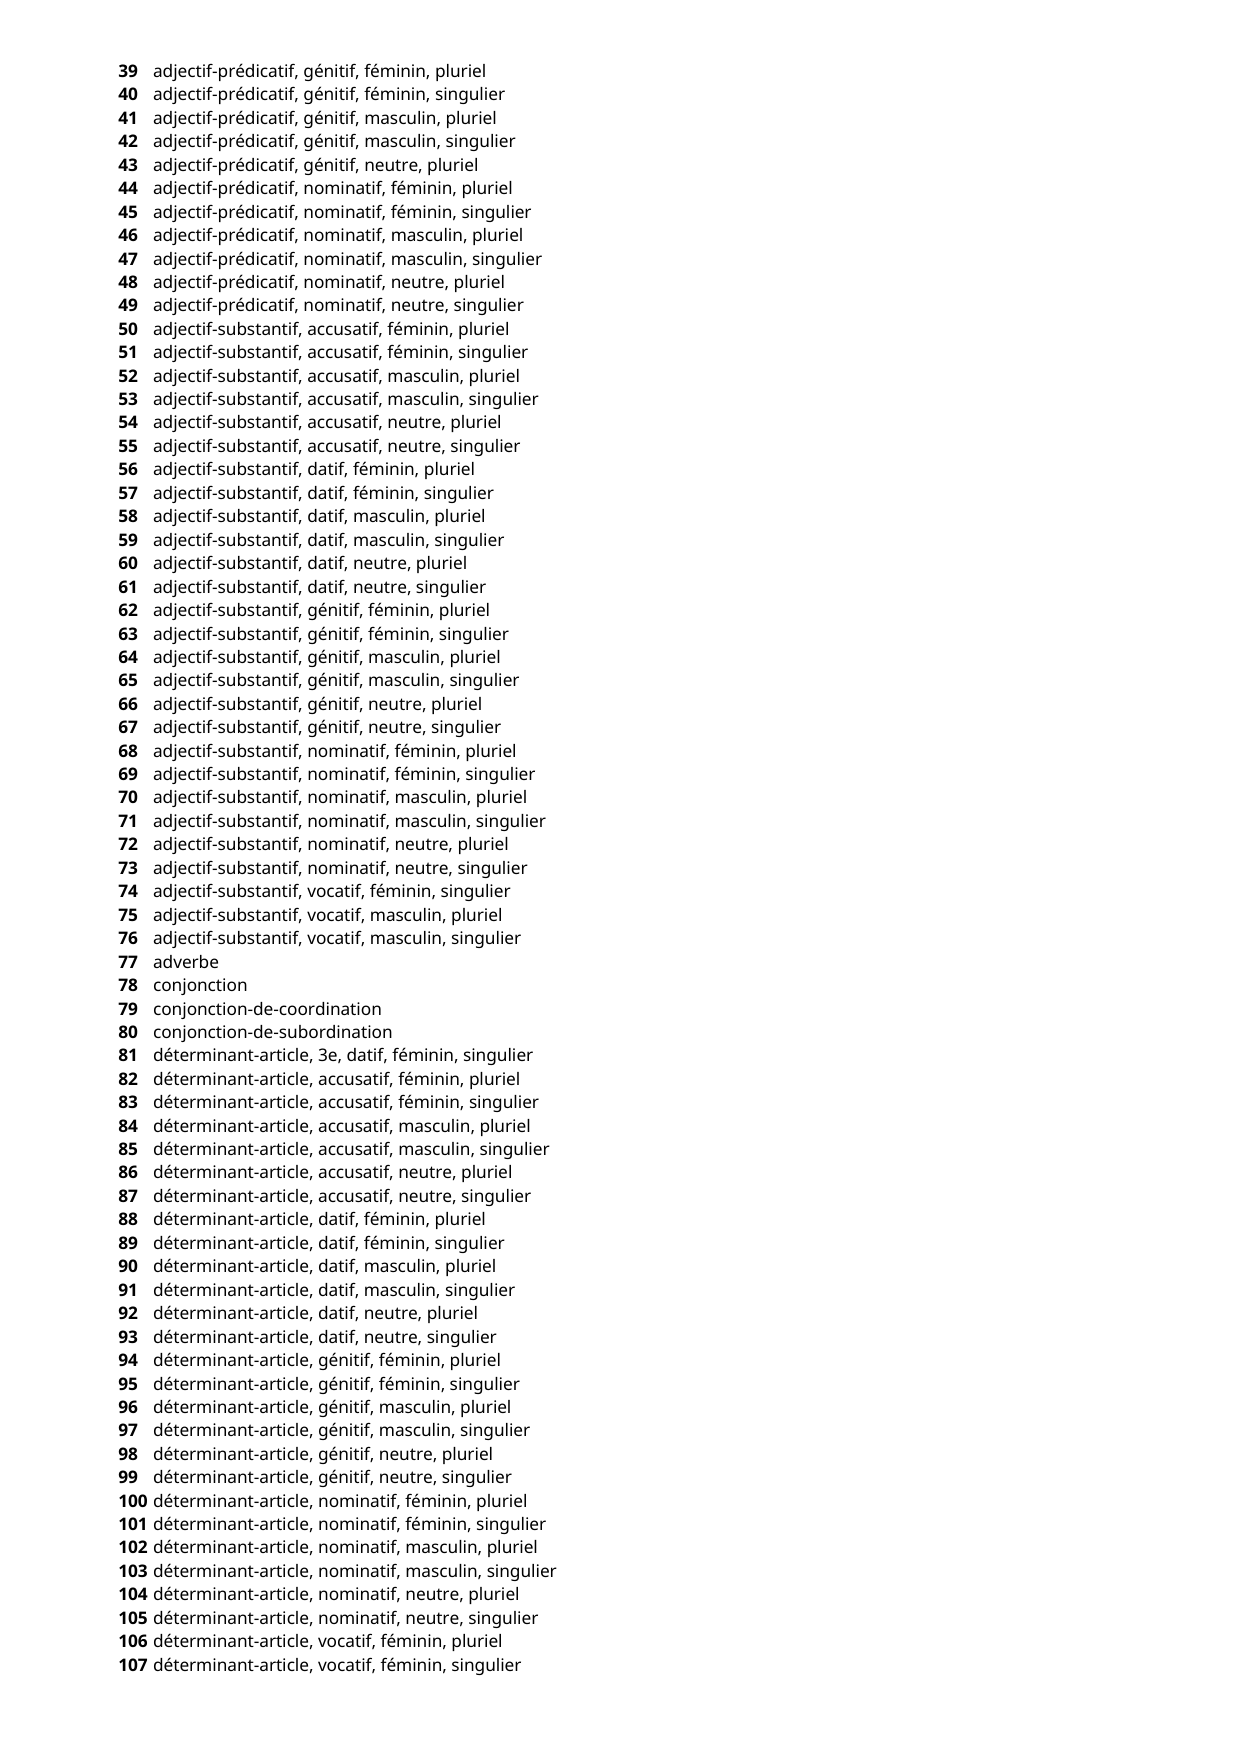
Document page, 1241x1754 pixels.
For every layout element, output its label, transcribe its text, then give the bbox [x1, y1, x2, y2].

table_cell 87 [118, 1184, 153, 1207]
table_cell déterminant-article, datif, neutre, pluriel [153, 1301, 1240, 1325]
table_cell adjectif-substantif, génitif, neutre, singulier [153, 715, 1240, 739]
table_cell 73 [118, 856, 153, 879]
table_cell adverbe [153, 950, 1240, 973]
table_cell adjectif-substantif, datif, neutre, pluriel [153, 551, 1240, 575]
table_cell 42 [118, 129, 153, 153]
table_cell 76 [118, 926, 153, 950]
table_cell 62 [118, 598, 153, 622]
table_cell adjectif-prédicatif, génitif, masculin, singulier [153, 129, 1240, 153]
table_cell 84 [118, 1114, 153, 1137]
table_cell 98 [118, 1442, 153, 1465]
table_cell 92 [118, 1301, 153, 1325]
table_cell adjectif-substantif, accusatif, neutre, singulier [153, 434, 1240, 457]
table_cell 93 [118, 1325, 153, 1348]
table_cell 59 [118, 528, 153, 551]
table_cell 71 [118, 809, 153, 832]
table_cell déterminant-article, accusatif, féminin, singulier [153, 1090, 1240, 1114]
table_cell déterminant-article, vocatif, féminin, pluriel [153, 1629, 1240, 1653]
table_cell adjectif-prédicatif, nominatif, neutre, pluriel [153, 270, 1240, 293]
table_cell adjectif-substantif, génitif, féminin, pluriel [153, 598, 1240, 622]
table_cell déterminant-article, 3e, datif, féminin, singulier [153, 1044, 1240, 1067]
table_cell 52 [118, 364, 153, 387]
table_cell 63 [118, 622, 153, 645]
table_cell adjectif-substantif, datif, masculin, pluriel [153, 504, 1240, 528]
table_cell 68 [118, 739, 153, 762]
table_cell 97 [118, 1419, 153, 1442]
table_cell déterminant-article, génitif, neutre, pluriel [153, 1442, 1240, 1465]
table_cell déterminant-article, accusatif, masculin, pluriel [153, 1114, 1240, 1137]
table_cell adjectif-substantif, génitif, neutre, pluriel [153, 692, 1240, 715]
table_cell 54 [118, 411, 153, 434]
table_cell adjectif-substantif, accusatif, masculin, pluriel [153, 364, 1240, 387]
table_cell 49 [118, 294, 153, 317]
table_cell 91 [118, 1278, 153, 1301]
table_cell 70 [118, 786, 153, 809]
table_cell adjectif-substantif, vocatif, masculin, pluriel [153, 903, 1240, 926]
table_cell déterminant-article, accusatif, masculin, singulier [153, 1137, 1240, 1161]
table_cell adjectif-substantif, datif, féminin, singulier [153, 481, 1240, 504]
table_cell adjectif-substantif, nominatif, féminin, singulier [153, 762, 1240, 786]
table_cell 100 [118, 1489, 153, 1512]
table_cell 64 [118, 645, 153, 668]
table_cell 47 [118, 247, 153, 270]
table_cell adjectif-prédicatif, nominatif, féminin, pluriel [153, 176, 1240, 200]
table_cell 51 [118, 340, 153, 364]
table_cell 88 [118, 1208, 153, 1231]
table_cell 82 [118, 1067, 153, 1090]
table_cell déterminant-article, vocatif, féminin, singulier [153, 1653, 1240, 1676]
table_cell adjectif-substantif, génitif, féminin, singulier [153, 622, 1240, 645]
table_cell adjectif-substantif, nominatif, neutre, singulier [153, 856, 1240, 879]
table_cell 89 [118, 1231, 153, 1254]
table_cell déterminant-article, génitif, neutre, singulier [153, 1465, 1240, 1489]
table_cell adjectif-substantif, accusatif, féminin, singulier [153, 340, 1240, 364]
table_cell 55 [118, 434, 153, 457]
table_cell adjectif-substantif, nominatif, neutre, pluriel [153, 833, 1240, 856]
table_cell déterminant-article, nominatif, féminin, pluriel [153, 1489, 1240, 1512]
table_cell adjectif-substantif, accusatif, féminin, pluriel [153, 317, 1240, 340]
table_cell adjectif-substantif, datif, neutre, singulier [153, 575, 1240, 598]
table_cell 57 [118, 481, 153, 504]
table_cell 103 [118, 1559, 153, 1582]
table_cell 65 [118, 669, 153, 692]
table_cell adjectif-prédicatif, nominatif, masculin, singulier [153, 247, 1240, 270]
table_cell 102 [118, 1536, 153, 1559]
table_cell adjectif-substantif, nominatif, masculin, singulier [153, 809, 1240, 832]
table_cell 43 [118, 153, 153, 176]
table_cell 80 [118, 1020, 153, 1043]
table_cell adjectif-substantif, accusatif, neutre, pluriel [153, 411, 1240, 434]
table_cell déterminant-article, datif, masculin, singulier [153, 1278, 1240, 1301]
table_cell adjectif-prédicatif, génitif, féminin, singulier [153, 83, 1240, 106]
table_cell adjectif-substantif, datif, féminin, pluriel [153, 458, 1240, 481]
table_cell 44 [118, 176, 153, 200]
table_cell 39 [118, 59, 153, 82]
table_cell déterminant-article, datif, féminin, pluriel [153, 1208, 1240, 1231]
table_cell 40 [118, 83, 153, 106]
table_cell 95 [118, 1372, 153, 1395]
table_cell adjectif-prédicatif, nominatif, neutre, singulier [153, 294, 1240, 317]
table_cell déterminant-article, nominatif, masculin, singulier [153, 1559, 1240, 1582]
table_cell 45 [118, 200, 153, 223]
table_cell 60 [118, 551, 153, 575]
table_cell 61 [118, 575, 153, 598]
table_cell 101 [118, 1512, 153, 1536]
table_cell déterminant-article, datif, féminin, singulier [153, 1231, 1240, 1254]
table_cell 50 [118, 317, 153, 340]
table_cell adjectif-substantif, datif, masculin, singulier [153, 528, 1240, 551]
table_cell adjectif-prédicatif, génitif, féminin, pluriel [153, 59, 1240, 82]
table_cell adjectif-prédicatif, nominatif, féminin, singulier [153, 200, 1240, 223]
table_cell 78 [118, 973, 153, 997]
table_cell adjectif-substantif, vocatif, masculin, singulier [153, 926, 1240, 950]
table_cell déterminant-article, accusatif, neutre, singulier [153, 1184, 1240, 1207]
table_cell conjonction [153, 973, 1240, 997]
table_cell conjonction-de-subordination [153, 1020, 1240, 1043]
table_cell 79 [118, 997, 153, 1020]
table_cell déterminant-article, génitif, masculin, pluriel [153, 1395, 1240, 1418]
table_cell déterminant-article, datif, masculin, pluriel [153, 1254, 1240, 1278]
table_cell déterminant-article, génitif, féminin, pluriel [153, 1348, 1240, 1372]
table_cell adjectif-substantif, génitif, masculin, singulier [153, 669, 1240, 692]
table_cell 106 [118, 1629, 153, 1653]
table_cell déterminant-article, nominatif, masculin, pluriel [153, 1536, 1240, 1559]
table_cell 85 [118, 1137, 153, 1161]
table_cell adjectif-prédicatif, génitif, masculin, pluriel [153, 106, 1240, 129]
table_cell 81 [118, 1044, 153, 1067]
table_cell 99 [118, 1465, 153, 1489]
table_cell 67 [118, 715, 153, 739]
table_cell déterminant-article, nominatif, neutre, pluriel [153, 1583, 1240, 1606]
table_cell 75 [118, 903, 153, 926]
table_cell 53 [118, 387, 153, 411]
table_cell adjectif-substantif, nominatif, masculin, pluriel [153, 786, 1240, 809]
table_cell 104 [118, 1583, 153, 1606]
table_cell déterminant-article, nominatif, neutre, singulier [153, 1606, 1240, 1629]
table_cell déterminant-article, accusatif, féminin, pluriel [153, 1067, 1240, 1090]
table_cell 107 [118, 1653, 153, 1676]
table_cell adjectif-substantif, vocatif, féminin, singulier [153, 879, 1240, 903]
table_cell 58 [118, 504, 153, 528]
table_cell 77 [118, 950, 153, 973]
table_cell déterminant-article, génitif, féminin, singulier [153, 1372, 1240, 1395]
table_cell 69 [118, 762, 153, 786]
table_cell déterminant-article, génitif, masculin, singulier [153, 1419, 1240, 1442]
table_cell adjectif-substantif, accusatif, masculin, singulier [153, 387, 1240, 411]
table_cell 74 [118, 879, 153, 903]
table_cell conjonction-de-coordination [153, 997, 1240, 1020]
table_cell 48 [118, 270, 153, 293]
table_cell 86 [118, 1161, 153, 1184]
table_cell 56 [118, 458, 153, 481]
table_cell 105 [118, 1606, 153, 1629]
table_cell adjectif-substantif, nominatif, féminin, pluriel [153, 739, 1240, 762]
table_cell 46 [118, 223, 153, 247]
table_cell 94 [118, 1348, 153, 1372]
table_cell déterminant-article, accusatif, neutre, pluriel [153, 1161, 1240, 1184]
table_cell 83 [118, 1090, 153, 1114]
table_cell 72 [118, 833, 153, 856]
table_cell 90 [118, 1254, 153, 1278]
table_cell adjectif-prédicatif, génitif, neutre, pluriel [153, 153, 1240, 176]
table_cell 96 [118, 1395, 153, 1418]
table_cell 41 [118, 106, 153, 129]
table_cell déterminant-article, datif, neutre, singulier [153, 1325, 1240, 1348]
table_cell adjectif-substantif, génitif, masculin, pluriel [153, 645, 1240, 668]
table_cell adjectif-prédicatif, nominatif, masculin, pluriel [153, 223, 1240, 247]
table_cell 66 [118, 692, 153, 715]
table_cell déterminant-article, nominatif, féminin, singulier [153, 1512, 1240, 1536]
